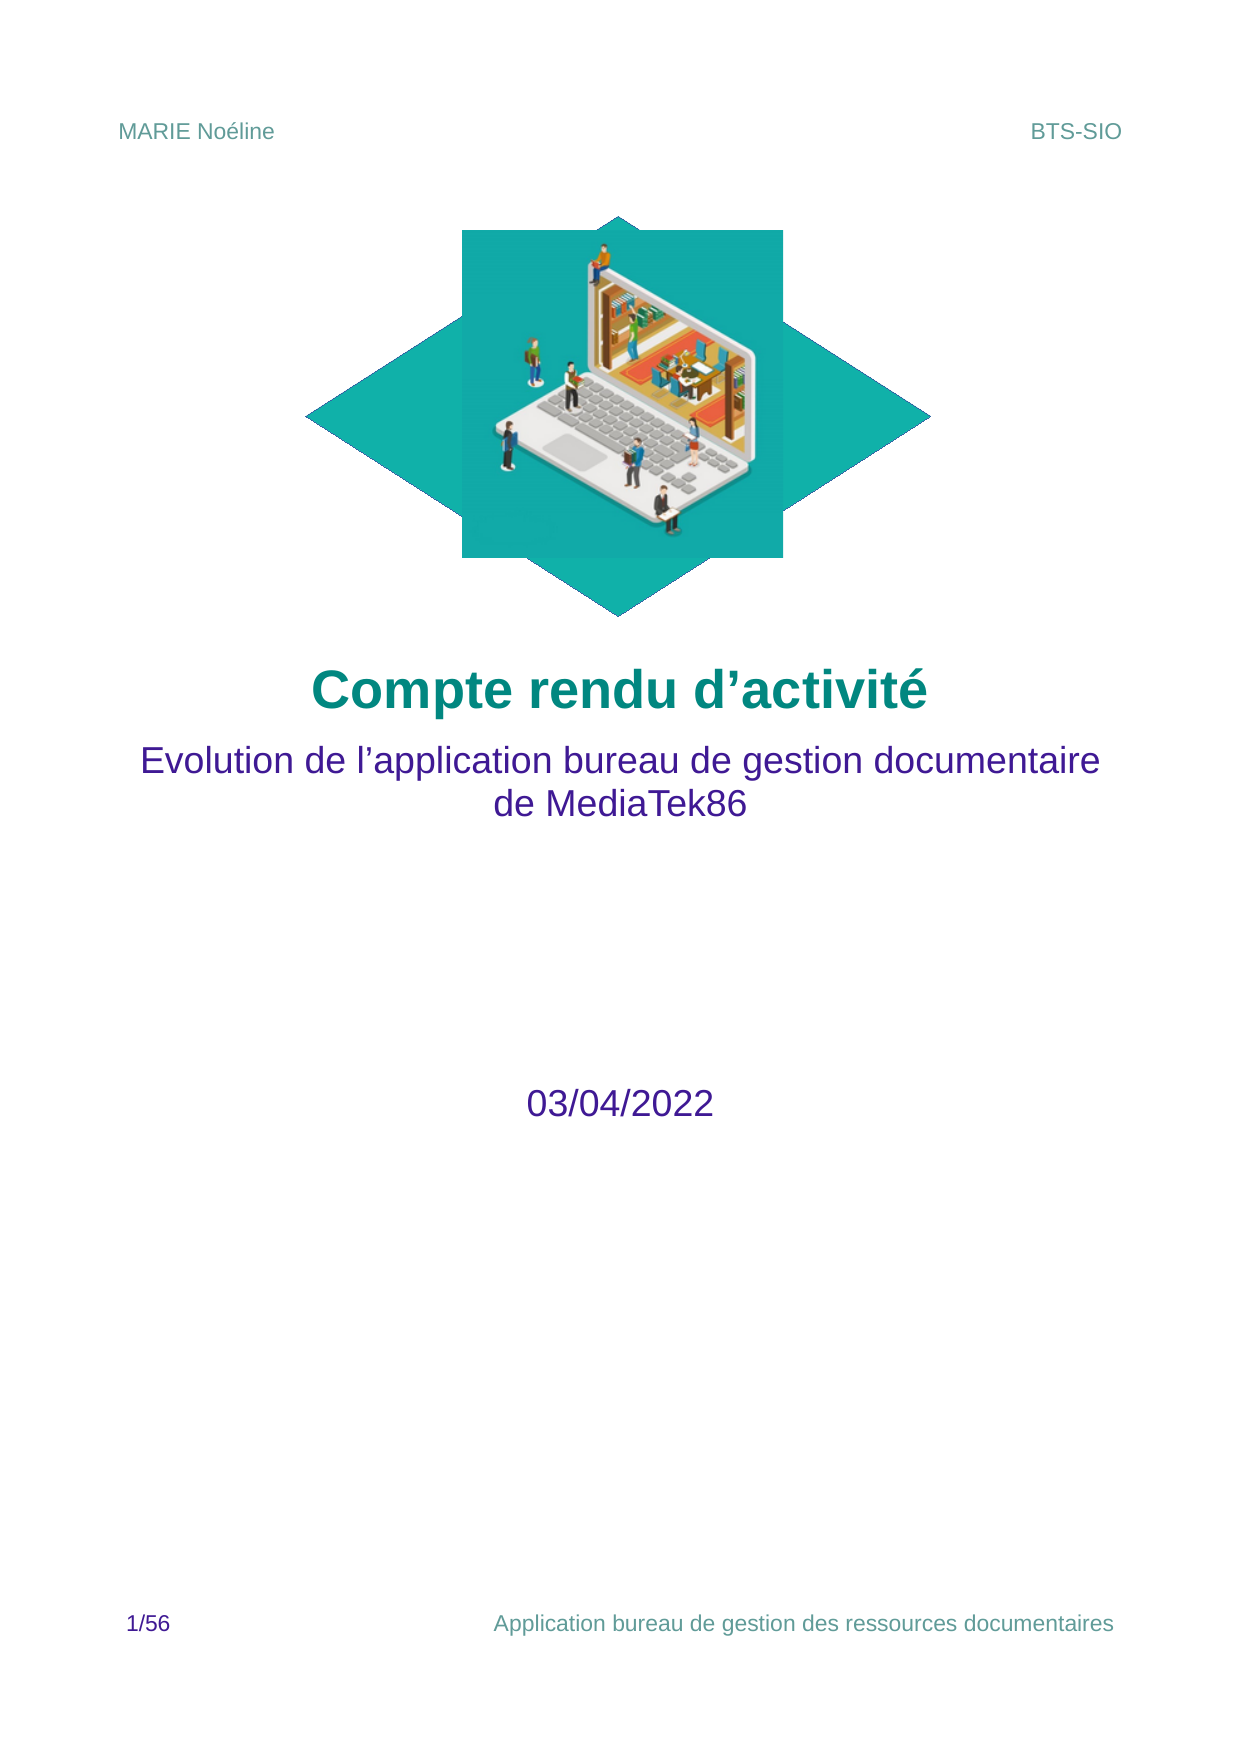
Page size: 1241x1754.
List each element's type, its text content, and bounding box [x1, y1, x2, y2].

picture [462, 230, 784, 558]
subtitle 03/04/2022 [118, 1081, 1122, 1124]
subtitle Evolution de l’application bureau de gestion documentaire de MediaTek86 [118, 738, 1122, 824]
subtitle Compte rendu d’activité [118, 657, 1122, 719]
